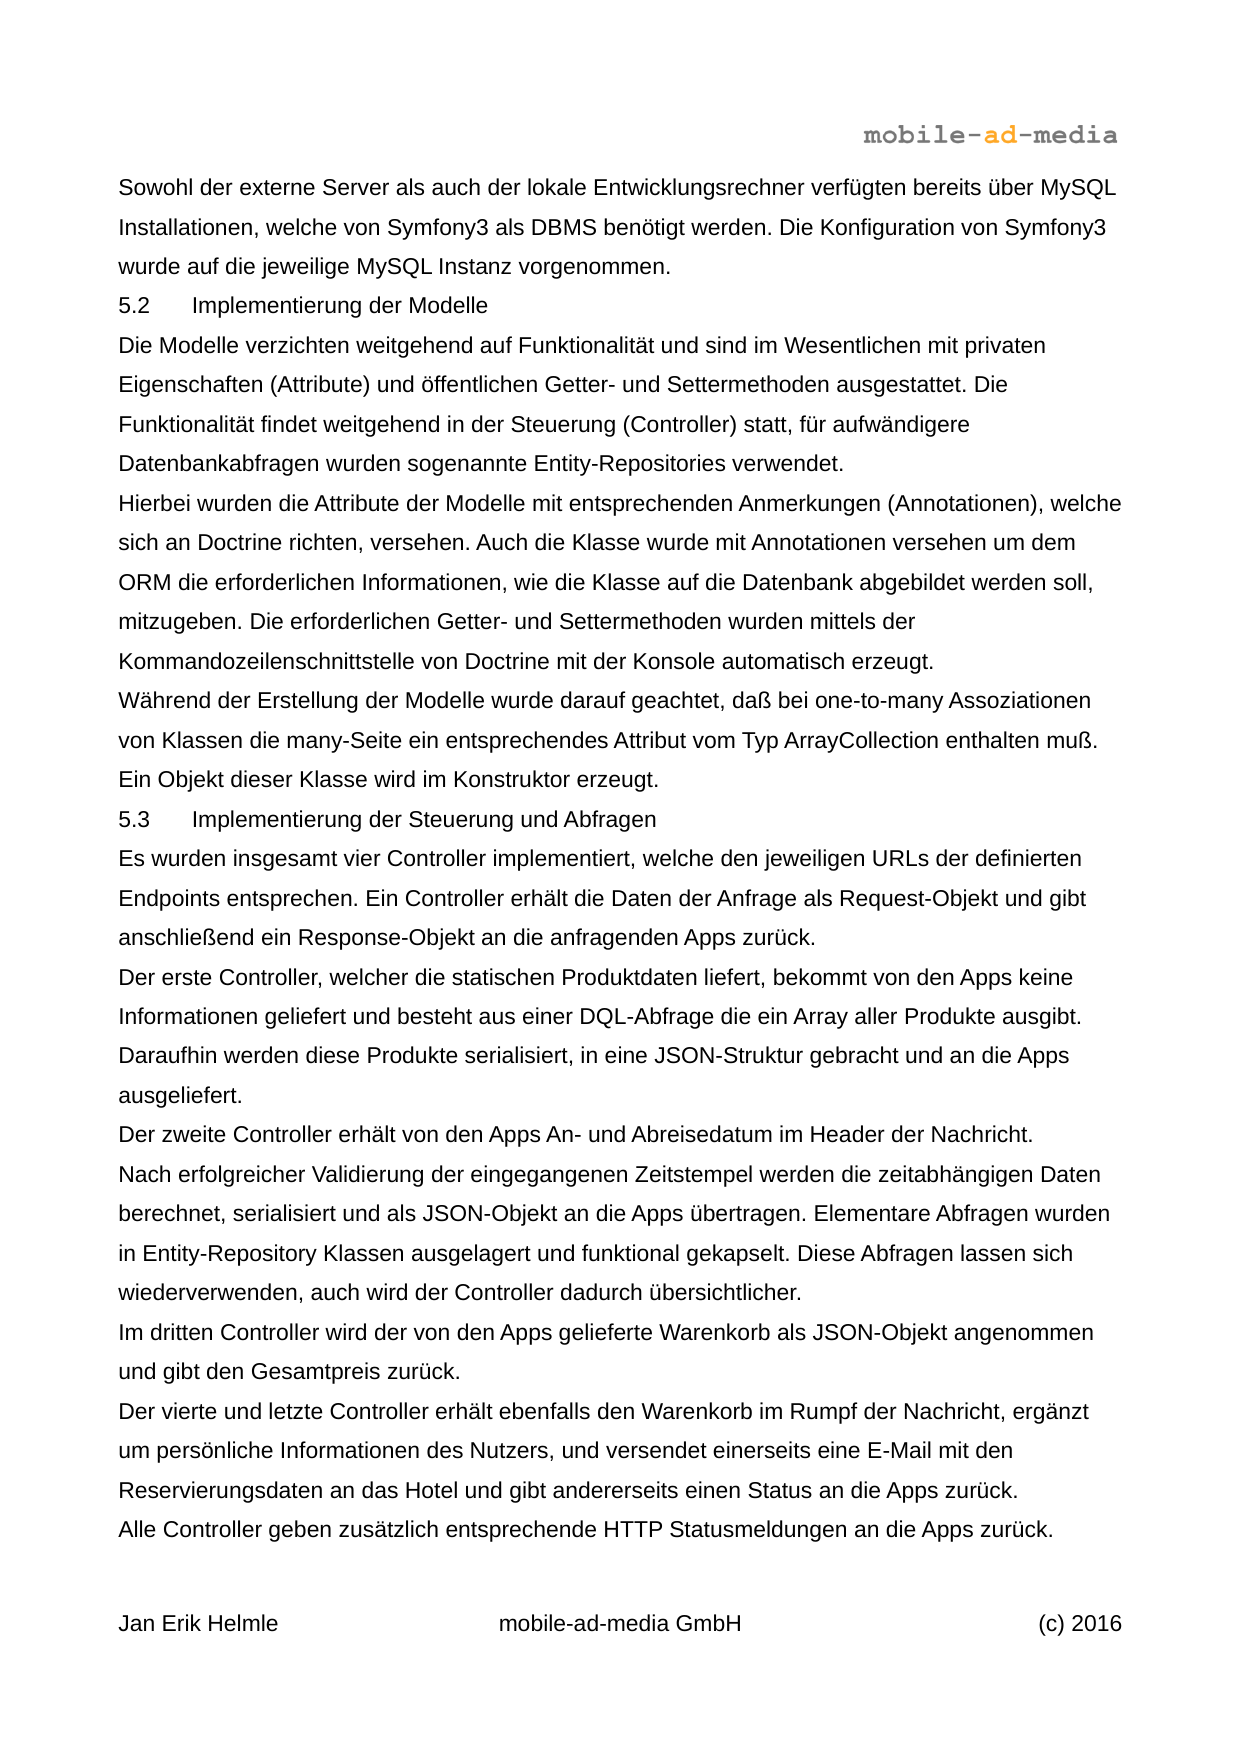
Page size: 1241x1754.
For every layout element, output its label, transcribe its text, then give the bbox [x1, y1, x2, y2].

text Im dritten Controller wird der von den Apps gelieferte Warenkorb als JSON-Objekt angenommen und gibt den Gesamtpreis zurück. [118, 1319, 1122, 1385]
text Der vierte und letzte Controller erhält ebenfalls den Warenkorb im Rumpf der Nachricht, ergänzt um persönliche Informationen des Nutzers, und versendet einerseits eine E-Mail mit den Reservierungsdaten an das Hotel und gibt andererseits einen Status an die Apps zurück. [118, 1398, 1122, 1503]
text 5.2 Implementierung der Modelle [118, 292, 1122, 319]
text Sowohl der externe Server als auch der lokale Entwicklungsrechner verfügten bereits über MySQL Installationen, welche von Symfony3 als DBMS benötigt werden. Die Konfiguration von Symfony3 wurde auf die jeweilige MySQL Instanz vorgenommen. [118, 174, 1122, 279]
text Die Modelle verzichten weitgehend auf Funktionalität und sind im Wesentlichen mit privaten Eigenschaften (Attribute) und öffentlichen Getter- und Settermethoden ausgestattet. Die Funktionalität findet weitgehend in der Steuerung (Controller) statt, für aufwändigere Datenbankabfragen wurden sogenannte Entity-Repositories verwendet. [118, 332, 1122, 477]
text Während der Erstellung der Modelle wurde darauf geachtet, daß bei one-to-many Assoziationen von Klassen die many-Seite ein entsprechendes Attribut vom Typ ArrayCollection enthalten muß. Ein Objekt dieser Klasse wird im Konstruktor erzeugt. [118, 687, 1122, 792]
text 5.3 Implementierung der Steuerung und Abfragen [118, 806, 1122, 832]
text Es wurden insgesamt vier Controller implementiert, welche den jeweiligen URLs der definierten Endpoints entsprechen. Ein Controller erhält die Daten der Anfrage als Request-Objekt und gibt anschließend ein Response-Objekt an die anfragenden Apps zurück. [118, 845, 1122, 950]
text Der zweite Controller erhält von den Apps An- und Abreisedatum im Header der Nachricht. [118, 1121, 1122, 1148]
text Nach erfolgreicher Validierung der eingegangenen Zeitstempel werden die zeitabhängigen Daten berechnet, serialisiert und als JSON-Objekt an die Apps übertragen. Elementare Abfragen wurden in Entity-Repository Klassen ausgelagert und funktional gekapselt. Diese Abfragen lassen sich wiederverwenden, auch wird der Controller dadurch übersichtlicher. [118, 1161, 1122, 1306]
text Alle Controller geben zusätzlich entsprechende HTTP Statusmeldungen an die Apps zurück. [118, 1516, 1122, 1543]
picture [863, 118, 1118, 150]
text Hierbei wurden die Attribute der Modelle mit entsprechenden Anmerkungen (Annotationen), welche sich an Doctrine richten, versehen. Auch die Klasse wurde mit Annotationen versehen um dem ORM die erforderlichen Informationen, wie die Klasse auf die Datenbank abgebildet werden soll, mitzugeben. Die erforderlichen Getter- und Settermethoden wurden mittels der Kommandozeilenschnittstelle von Doctrine mit der Konsole automatisch erzeugt. [118, 490, 1122, 674]
text Der erste Controller, welcher die statischen Produktdaten liefert, bekommt von den Apps keine Informationen geliefert und besteht aus einer DQL-Abfrage die ein Array aller Produkte ausgibt. Daraufhin werden diese Produkte serialisiert, in eine JSON-Struktur gebracht und an die Apps ausgeliefert. [118, 963, 1122, 1108]
